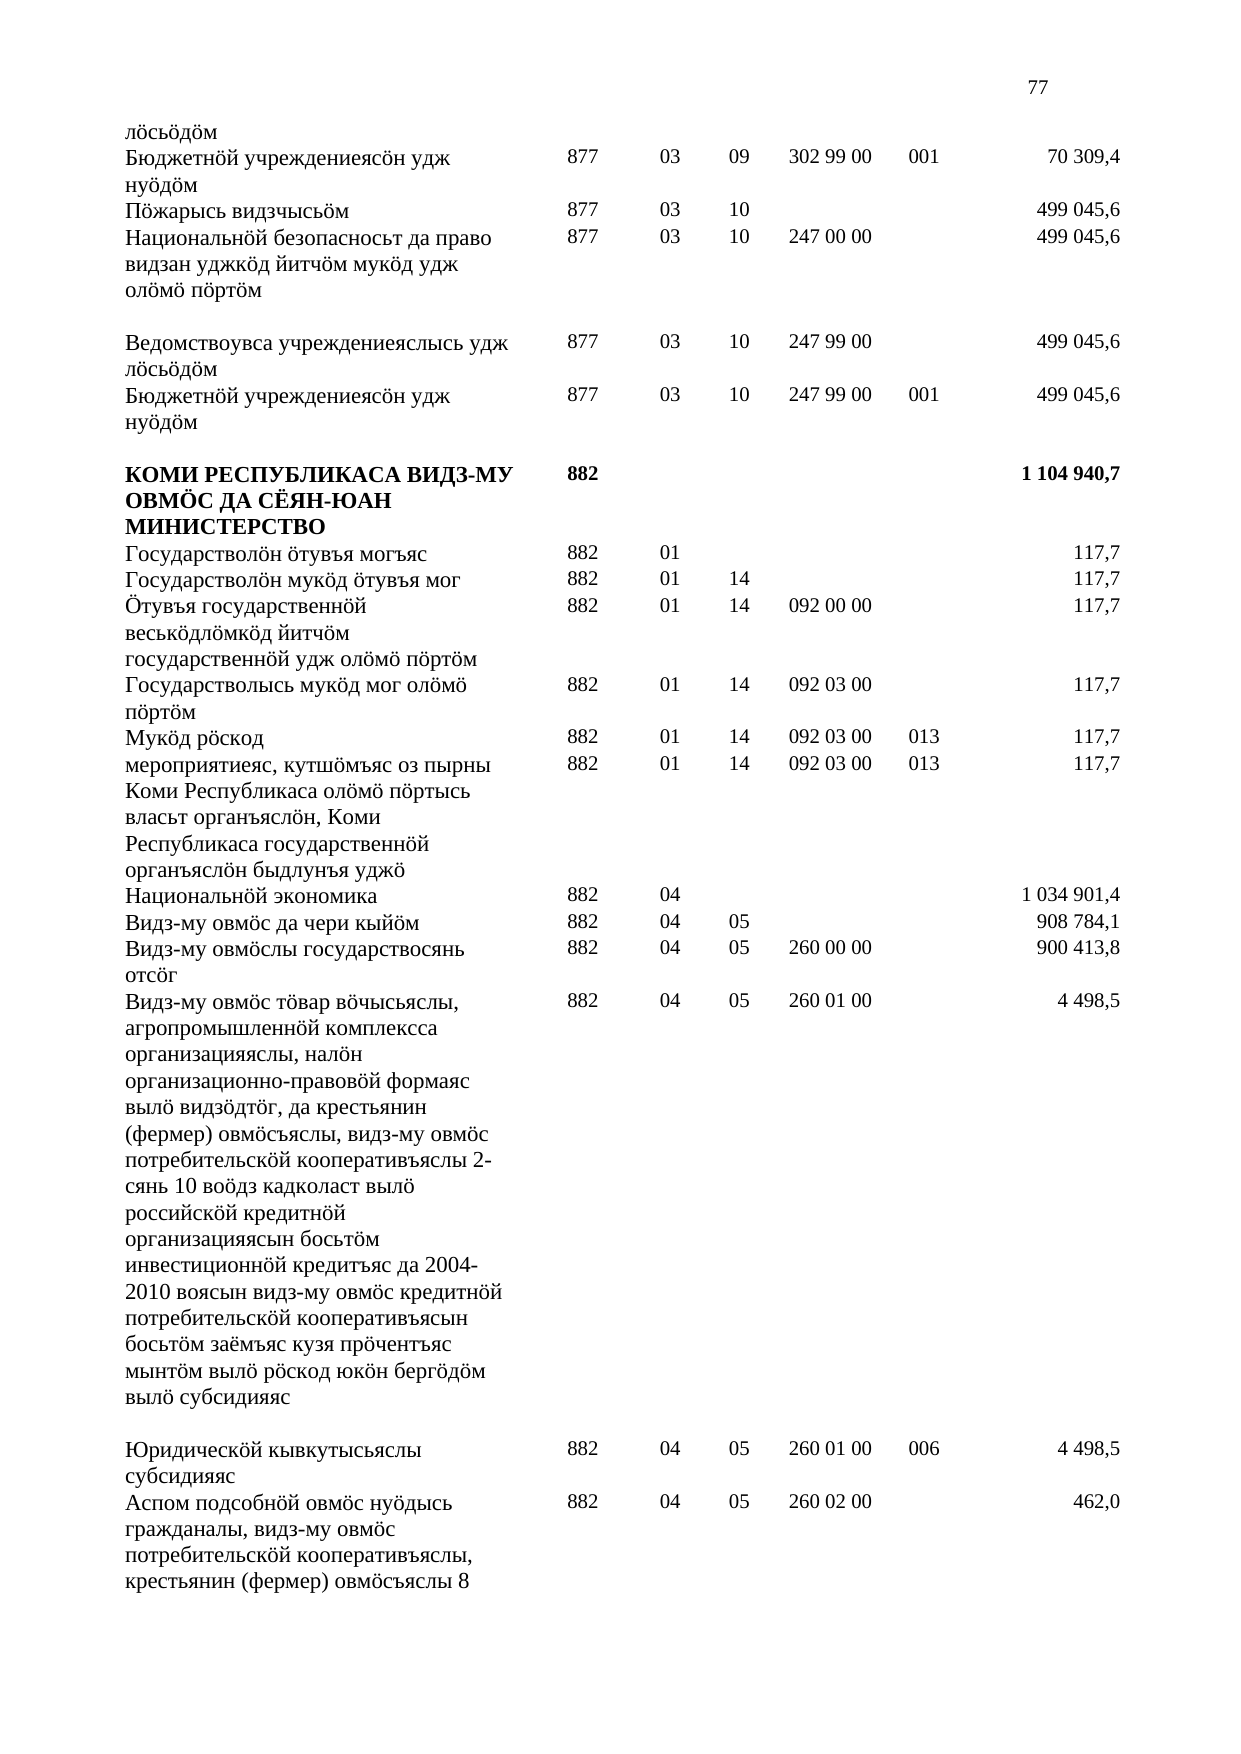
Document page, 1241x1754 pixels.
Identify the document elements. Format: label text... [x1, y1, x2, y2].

table_cell 10 [705, 224, 774, 329]
table_cell 499 045,6 [961, 329, 1131, 382]
table_cell 247 99 00 [774, 329, 886, 382]
table_cell 092 03 00 [774, 724, 886, 751]
table_cell 001 [886, 382, 961, 461]
table_cell мероприятиеяс, кутшöмъяс оз пырны Коми Республикаса олöмö пöртысь власьт органъяслöн, Коми Республикаса государственнöй органъяслöн быдлунъя уджö [114, 751, 530, 882]
table_cell 03 [635, 145, 704, 197]
table_cell Национальнöй экономика [114, 883, 530, 909]
table_cell [774, 883, 886, 909]
table_cell Государстволöн öтувъя могъяс [114, 540, 530, 566]
table_cell [886, 672, 961, 724]
table_cell 260 02 00 [774, 1489, 886, 1594]
table_cell 1 034 901,4 [961, 883, 1131, 909]
table_cell 04 [635, 988, 704, 1436]
table_cell 499 045,6 [961, 382, 1131, 461]
table_cell 092 03 00 [774, 672, 886, 724]
table_cell 117,7 [961, 540, 1131, 566]
table_cell [774, 540, 886, 566]
table_cell 882 [530, 593, 635, 672]
table_cell 4 498,5 [961, 1436, 1131, 1488]
table_cell 14 [705, 593, 774, 672]
table_cell [886, 988, 961, 1436]
table_cell [886, 909, 961, 935]
table_cell 14 [705, 751, 774, 882]
table_cell 877 [530, 145, 635, 197]
table_cell 01 [635, 593, 704, 672]
table_cell 882 [530, 1489, 635, 1594]
table_cell 001 [886, 145, 961, 197]
table_cell 882 [530, 935, 635, 988]
table_cell 70 309,4 [961, 145, 1131, 197]
table_cell Государстволысь мукöд мог олöмö пöртöм [114, 672, 530, 724]
table_cell 260 01 00 [774, 988, 886, 1436]
table_cell [886, 1489, 961, 1594]
table_cell Ведомствоувса учреждениеяслысь удж лöсьöдöм [114, 329, 530, 382]
table_cell 04 [635, 909, 704, 935]
table_cell Бюджетнöй учреждениеясöн удж нуöдöм [114, 145, 530, 197]
table_cell 260 00 00 [774, 935, 886, 988]
table_cell [774, 461, 886, 540]
table_cell 882 [530, 672, 635, 724]
table_cell 05 [705, 935, 774, 988]
table_cell Видз-му овмöс да чери кыйöм [114, 909, 530, 935]
table_cell [886, 197, 961, 223]
table_cell [530, 118, 635, 144]
table_cell 499 045,6 [961, 224, 1131, 329]
table_cell 14 [705, 672, 774, 724]
table_cell [705, 540, 774, 566]
table_cell Государстволöн мукöд öтувъя мог [114, 566, 530, 592]
table_cell лöсьöдöм [114, 118, 530, 144]
table_cell 006 [886, 1436, 961, 1488]
table_cell [635, 461, 704, 540]
table_cell 302 99 00 [774, 145, 886, 197]
table_cell 882 [530, 1436, 635, 1488]
table_cell 01 [635, 724, 704, 751]
table_cell 04 [635, 935, 704, 988]
table_cell 877 [530, 382, 635, 461]
table_cell [886, 593, 961, 672]
table_cell Видз-му овмöс тöвар вöчысьяслы, агропромышленнöй комплексса организацияяслы, налöн организационно-правовöй формаяс вылö видзöдтöг, да крестьянин (фермер) овмöсъяслы, видз-му овмöс потребительскöй кооперативъяслы 2-сянь 10 воöдз кадколаст вылö российскöй кредитнöй организацияясын босьтöм инвестиционнöй кредитъяс да 2004-2010 воясын видз-му овмöс кредитнöй потребительскöй кооперативъясын босьтöм заёмъяс кузя прöчентъяс мынтöм вылö рöскод юкöн бергöдöм вылö субсидияяс [114, 988, 530, 1436]
table_cell 882 [530, 540, 635, 566]
table_cell 013 [886, 751, 961, 882]
table_cell 882 [530, 461, 635, 540]
table_cell 877 [530, 329, 635, 382]
table_cell 14 [705, 724, 774, 751]
table_cell 04 [635, 1436, 704, 1488]
table_cell [774, 118, 886, 144]
table_cell 10 [705, 329, 774, 382]
table_cell [886, 329, 961, 382]
table_cell Бюджетнöй учреждениеясöн удж нуöдöм [114, 382, 530, 461]
table_cell [774, 197, 886, 223]
table_cell 4 498,5 [961, 988, 1131, 1436]
table_cell [886, 935, 961, 988]
table_cell 882 [530, 724, 635, 751]
table_cell 01 [635, 751, 704, 882]
table_cell [886, 461, 961, 540]
table_cell КОМИ РЕСПУБЛИКАСА ВИДЗ-МУ ОВМÖС ДА СЁЯН-ЮАН МИНИСТЕРСТВО [114, 461, 530, 540]
table_cell Пöжарысь видзчысьöм [114, 197, 530, 223]
table_cell 01 [635, 672, 704, 724]
table_cell 877 [530, 197, 635, 223]
table_cell 117,7 [961, 593, 1131, 672]
table_cell 05 [705, 1489, 774, 1594]
table_cell [886, 566, 961, 592]
table_cell 117,7 [961, 672, 1131, 724]
table_cell [886, 883, 961, 909]
table_cell 882 [530, 566, 635, 592]
table_cell [705, 461, 774, 540]
table_cell 117,7 [961, 751, 1131, 882]
table_cell 092 03 00 [774, 751, 886, 882]
table_cell 09 [705, 145, 774, 197]
table_cell 247 99 00 [774, 382, 886, 461]
table_cell 10 [705, 197, 774, 223]
table_cell Видз-му овмöслы государствосянь отсöг [114, 935, 530, 988]
table_cell [961, 118, 1131, 144]
table_cell 462,0 [961, 1489, 1131, 1594]
table_cell 03 [635, 382, 704, 461]
table_cell 03 [635, 197, 704, 223]
table_cell Öтувъя государственнöй веськöдлöмкöд йитчöм государственнöй удж олöмö пöртöм [114, 593, 530, 672]
table_cell 882 [530, 909, 635, 935]
table_cell [774, 566, 886, 592]
table_cell 882 [530, 751, 635, 882]
table_cell [705, 883, 774, 909]
table_cell 01 [635, 540, 704, 566]
table_cell Мукöд рöскод [114, 724, 530, 751]
table_cell 260 01 00 [774, 1436, 886, 1488]
table_cell 05 [705, 909, 774, 935]
table_cell 908 784,1 [961, 909, 1131, 935]
table_cell 882 [530, 883, 635, 909]
table_cell Аспом подсобнöй овмöс нуöдысь гражданалы, видз-му овмöс потребительскöй кооперативъяслы, крестьянин (фермер) овмöсъяслы 8 [114, 1489, 530, 1594]
table_cell [705, 118, 774, 144]
table_cell [886, 118, 961, 144]
table_cell 882 [530, 988, 635, 1436]
table_cell [635, 118, 704, 144]
table_cell 10 [705, 382, 774, 461]
table_cell 117,7 [961, 566, 1131, 592]
table_cell 1 104 940,7 [961, 461, 1131, 540]
table_cell 14 [705, 566, 774, 592]
table_cell 03 [635, 329, 704, 382]
table_cell 01 [635, 566, 704, 592]
table_cell 117,7 [961, 724, 1131, 751]
table_cell 092 00 00 [774, 593, 886, 672]
table_cell 04 [635, 1489, 704, 1594]
table_cell Национальнöй безопасносьт да право видзан уджкöд йитчöм мукöд удж олöмö пöртöм [114, 224, 530, 329]
table_cell 247 00 00 [774, 224, 886, 329]
table_cell [886, 540, 961, 566]
table_cell [774, 909, 886, 935]
table_cell 03 [635, 224, 704, 329]
table_cell 013 [886, 724, 961, 751]
table_cell Юридическöй кывкутысьяслы субсидияяс [114, 1436, 530, 1488]
table_cell 900 413,8 [961, 935, 1131, 988]
table_cell 05 [705, 1436, 774, 1488]
table_cell 05 [705, 988, 774, 1436]
table_cell 499 045,6 [961, 197, 1131, 223]
table_cell [886, 224, 961, 329]
table_cell 877 [530, 224, 635, 329]
table_cell 04 [635, 883, 704, 909]
